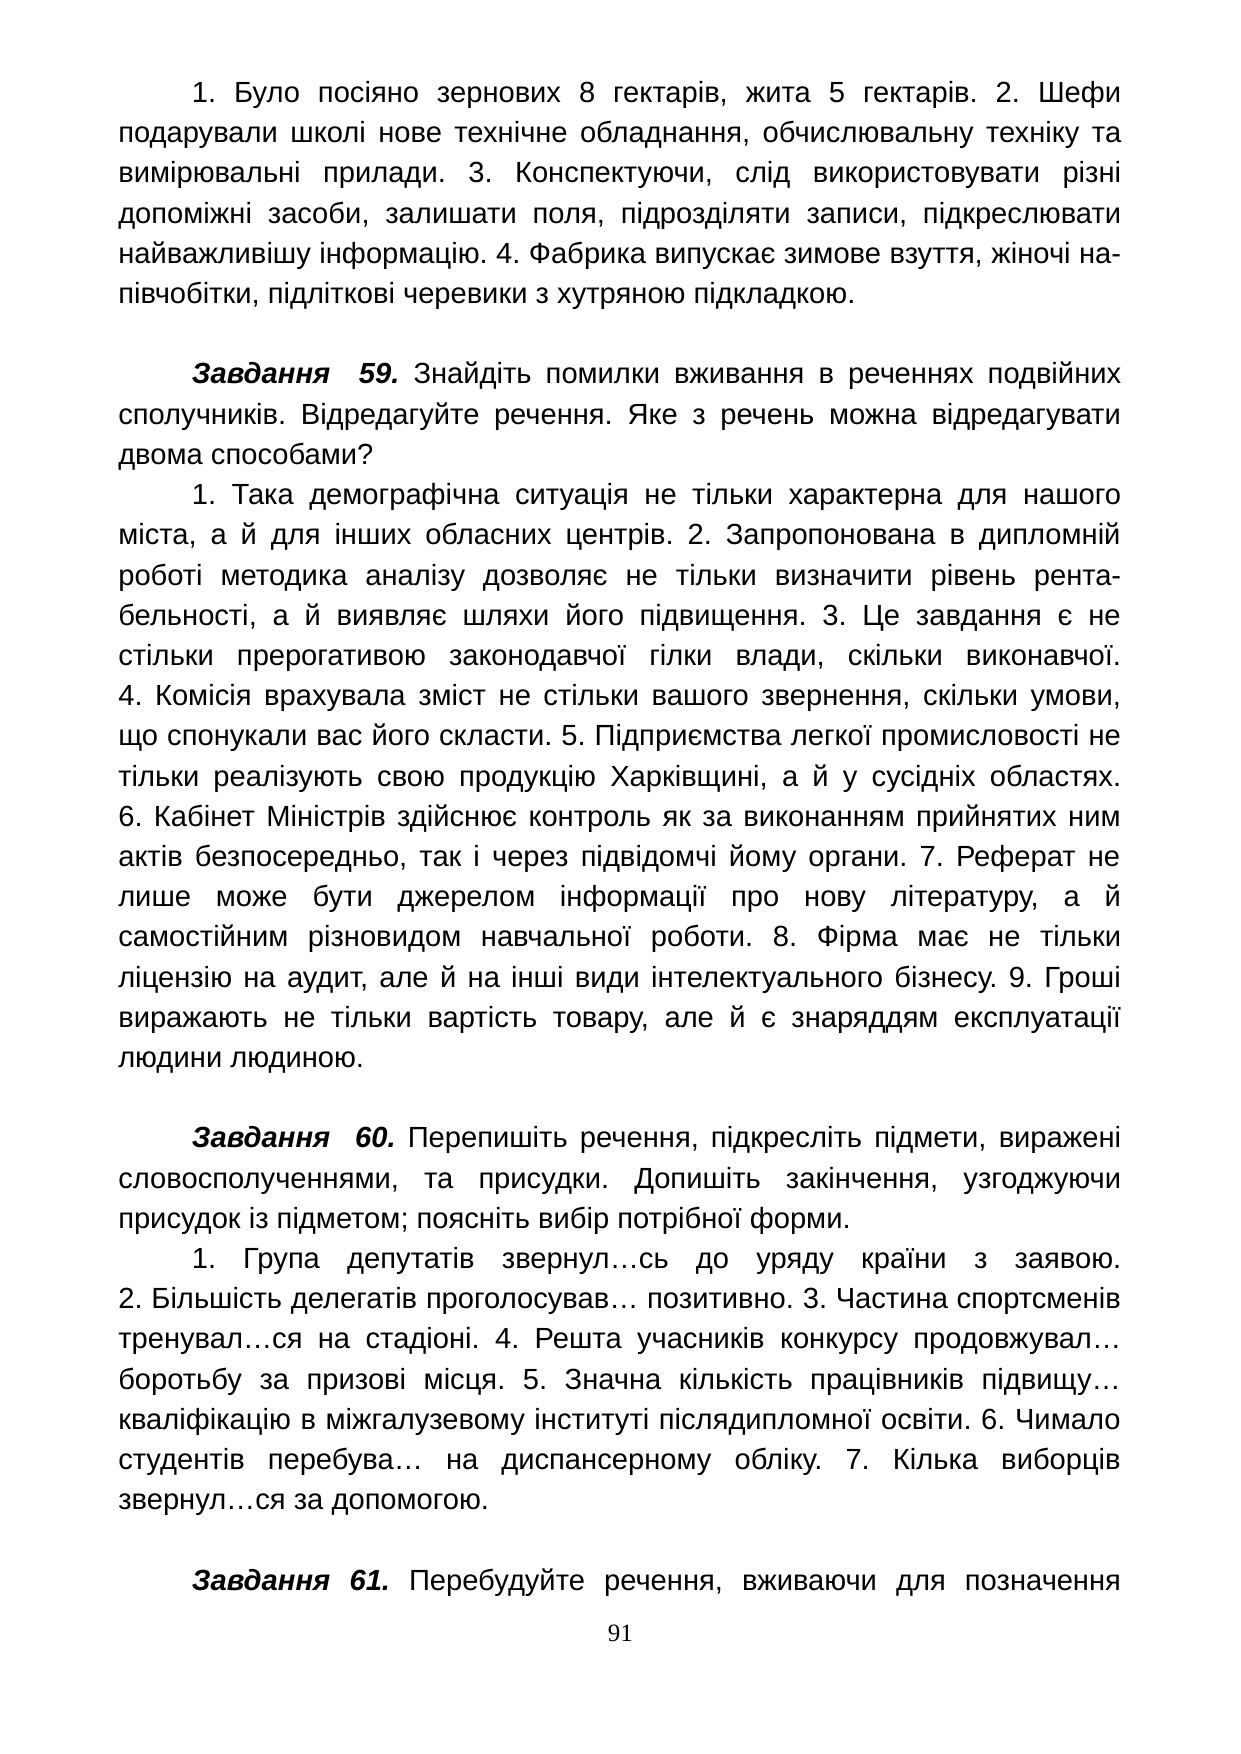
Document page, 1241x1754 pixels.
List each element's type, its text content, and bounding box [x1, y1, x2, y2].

text Завдання 60. Перепишіть речення, підкресліть підмети, виражені словосполученнями, та присудки. Допишіть закінчення, узгоджуючи присудок із підметом; поясніть вибір потрібної форми. [118, 1120, 1122, 1234]
text Завдання 59. Знайдіть помилки вживання в реченнях подвійних сполучників. Відредагуйте речення. Яке з речень можна відредагувати двома способами? [118, 356, 1122, 470]
text 1. Було посіяно зернових 8 гектарів, жита 5 гектарів. 2. Шефи подарували школі нове технічне обладнання, обчислювальну техніку та вимірювальні прилади. 3. Конспектуючи, слід використовувати різні допоміжні засоби, залишати поля, підрозділяти записи, підкреслювати найважливішу інформацію. 4. Фабрика випускає зимове взуття, жіночі на- півчобітки, підліткові черевики з хутряною підкладкою. [118, 75, 1122, 309]
text Завдання 61. Перебудуйте речення, вживаючи для позначення [118, 1563, 1122, 1596]
text 1. Така демографічна ситуація не тільки характерна для нашого міста, а й для інших обласних центрів. 2. Запропонована в дипломній роботі методика аналізу дозволяє не тільки визначити рівень рента-бельності, а й виявляє шляхи його підвищення. 3. Це завдання є не стільки прерогативою законодавчої гілки влади, скільки виконавчої. 4. Комісія врахувала зміст не стільки вашого звернення, скільки умови, що спонукали вас його скласти. 5. Підприємства легкої промисловості не тільки реалізують свою продукцію Харківщині, а й у сусідніх областях. 6. Кабінет Міністрів здійснює контроль як за виконанням прийнятих ним актів безпосередньо, так і через підвідомчі йому органи. 7. Реферат не лише може бути джерелом інформації про нову літературу, а й самостійним різновидом навчальної роботи. 8. Фірма має не тільки ліцензію на аудит, але й на інші види інтелектуального бізнесу. 9. Гроші виражають не тільки вартість товару, але й є знаряддям експлуатації людини людиною. [118, 477, 1122, 1073]
text 1. Група депутатів звернул…сь до уряду країни з заявою. 2. Більшість делегатів проголосував… позитивно. 3. Частина спортсменів тренувал…ся на стадіоні. 4. Решта учасників конкурсу продовжувал… боротьбу за призові місця. 5. Значна кількість працівників підвищу… кваліфікацію в міжгалузевому інституті післядипломної освіти. 6. Чимало студентів перебува… на диспансерному обліку. 7. Кілька виборців звернул…ся за допомогою. [118, 1241, 1122, 1516]
